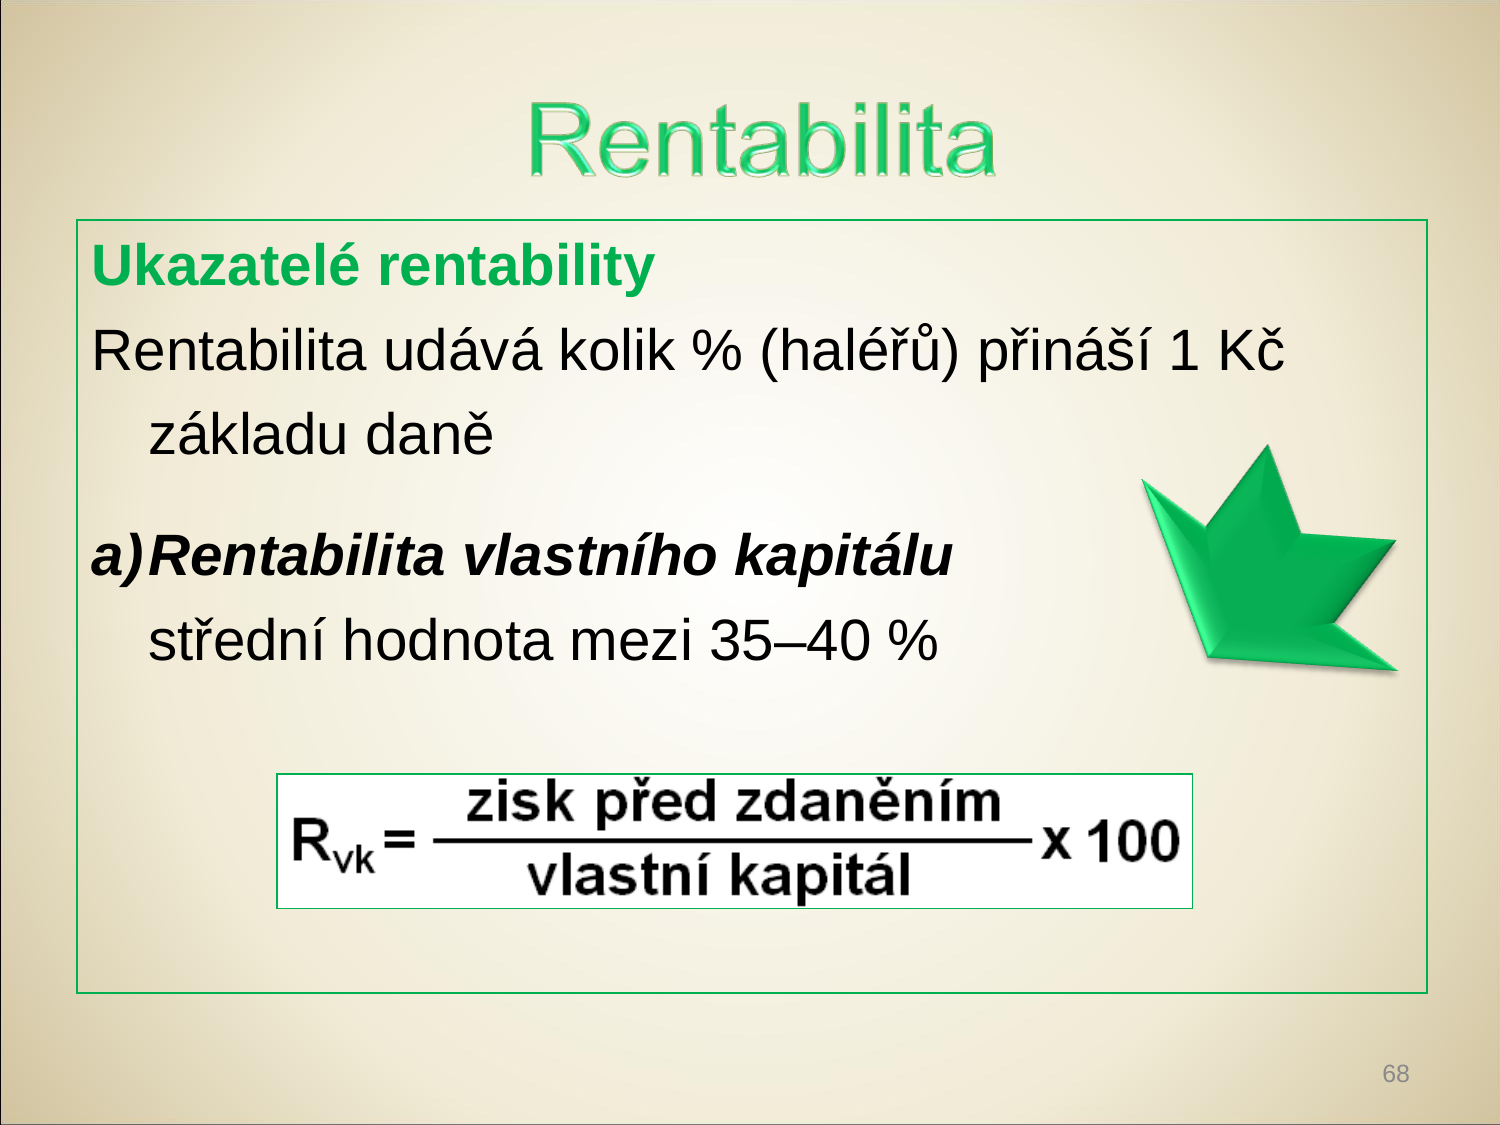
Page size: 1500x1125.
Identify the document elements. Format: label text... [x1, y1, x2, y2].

text_box [462, 45, 1062, 209]
text_box [1074, 1042, 1426, 1103]
list Ukazatelé rentability Rentabilita udává kolik % (haléřů) přináší 1 Kč základu daně Rentabilita vlastního kapitálu střední hodnota mezi 35‒40 % [76, 219, 1427, 994]
picture [0, 0, 1500, 1125]
